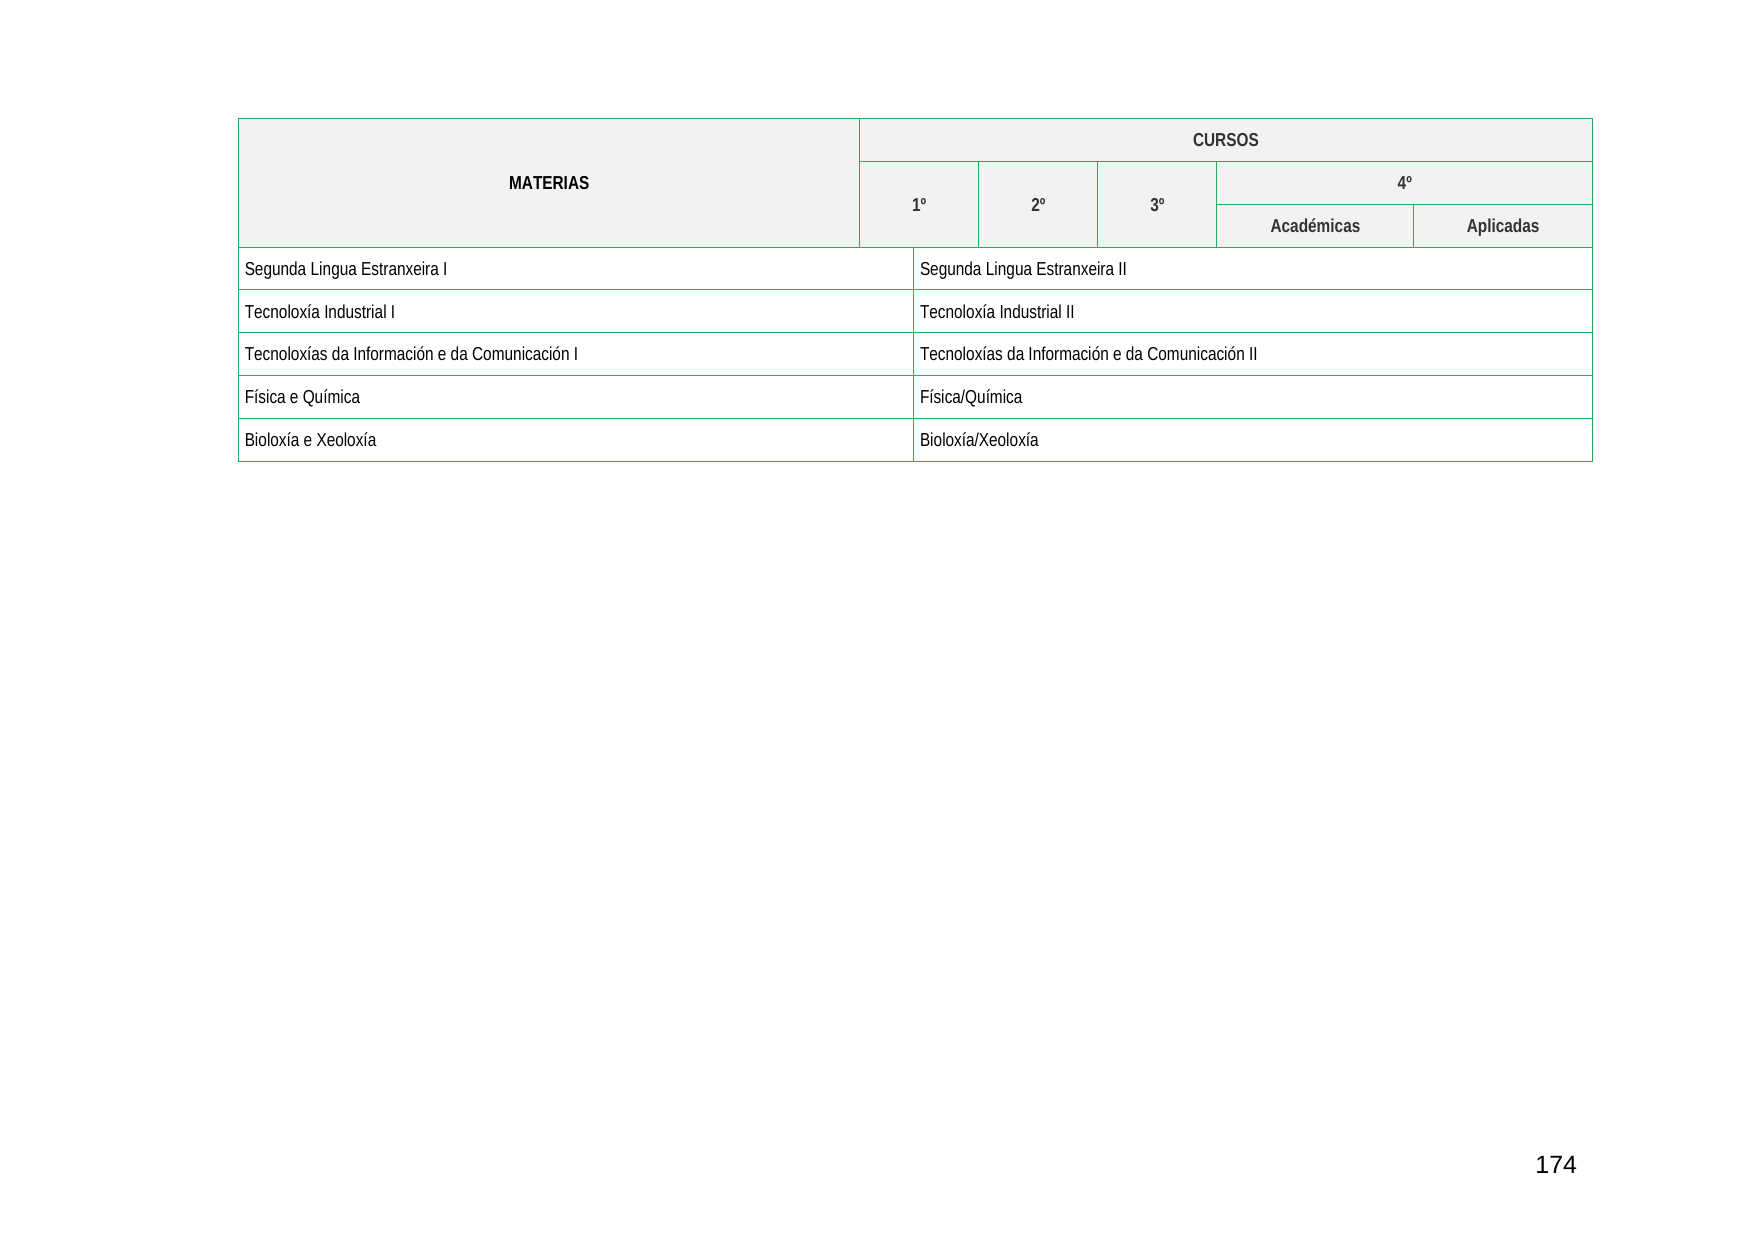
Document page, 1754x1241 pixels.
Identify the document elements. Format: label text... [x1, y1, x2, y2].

table_cell Aplicadas [1414, 205, 1592, 247]
table_cell Bioloxía/Xeoloxía [914, 419, 1592, 461]
table_cell 1º [860, 162, 978, 247]
table_header CURSOS [860, 119, 1592, 161]
table_cell Física/Química [914, 376, 1592, 418]
table_cell Tecnoloxía Industrial II [914, 290, 1592, 332]
table_cell Tecnoloxía Industrial I [239, 290, 913, 332]
table_cell Tecnoloxías da Información e da Comunicación II [914, 333, 1592, 375]
table_header MATERIAS [239, 119, 859, 247]
table_cell Tecnoloxías da Información e da Comunicación I [239, 333, 913, 375]
table_cell 3º [1098, 162, 1216, 247]
table_cell Física e Química [239, 376, 913, 418]
table_cell Segunda Lingua Estranxeira II [914, 248, 1592, 289]
table_cell Segunda Lingua Estranxeira I [239, 248, 913, 289]
table_cell Académicas [1217, 205, 1413, 247]
table_cell 2º [979, 162, 1097, 247]
table_cell Bioloxía e Xeoloxía [239, 419, 913, 461]
table_cell 4º [1217, 162, 1592, 204]
